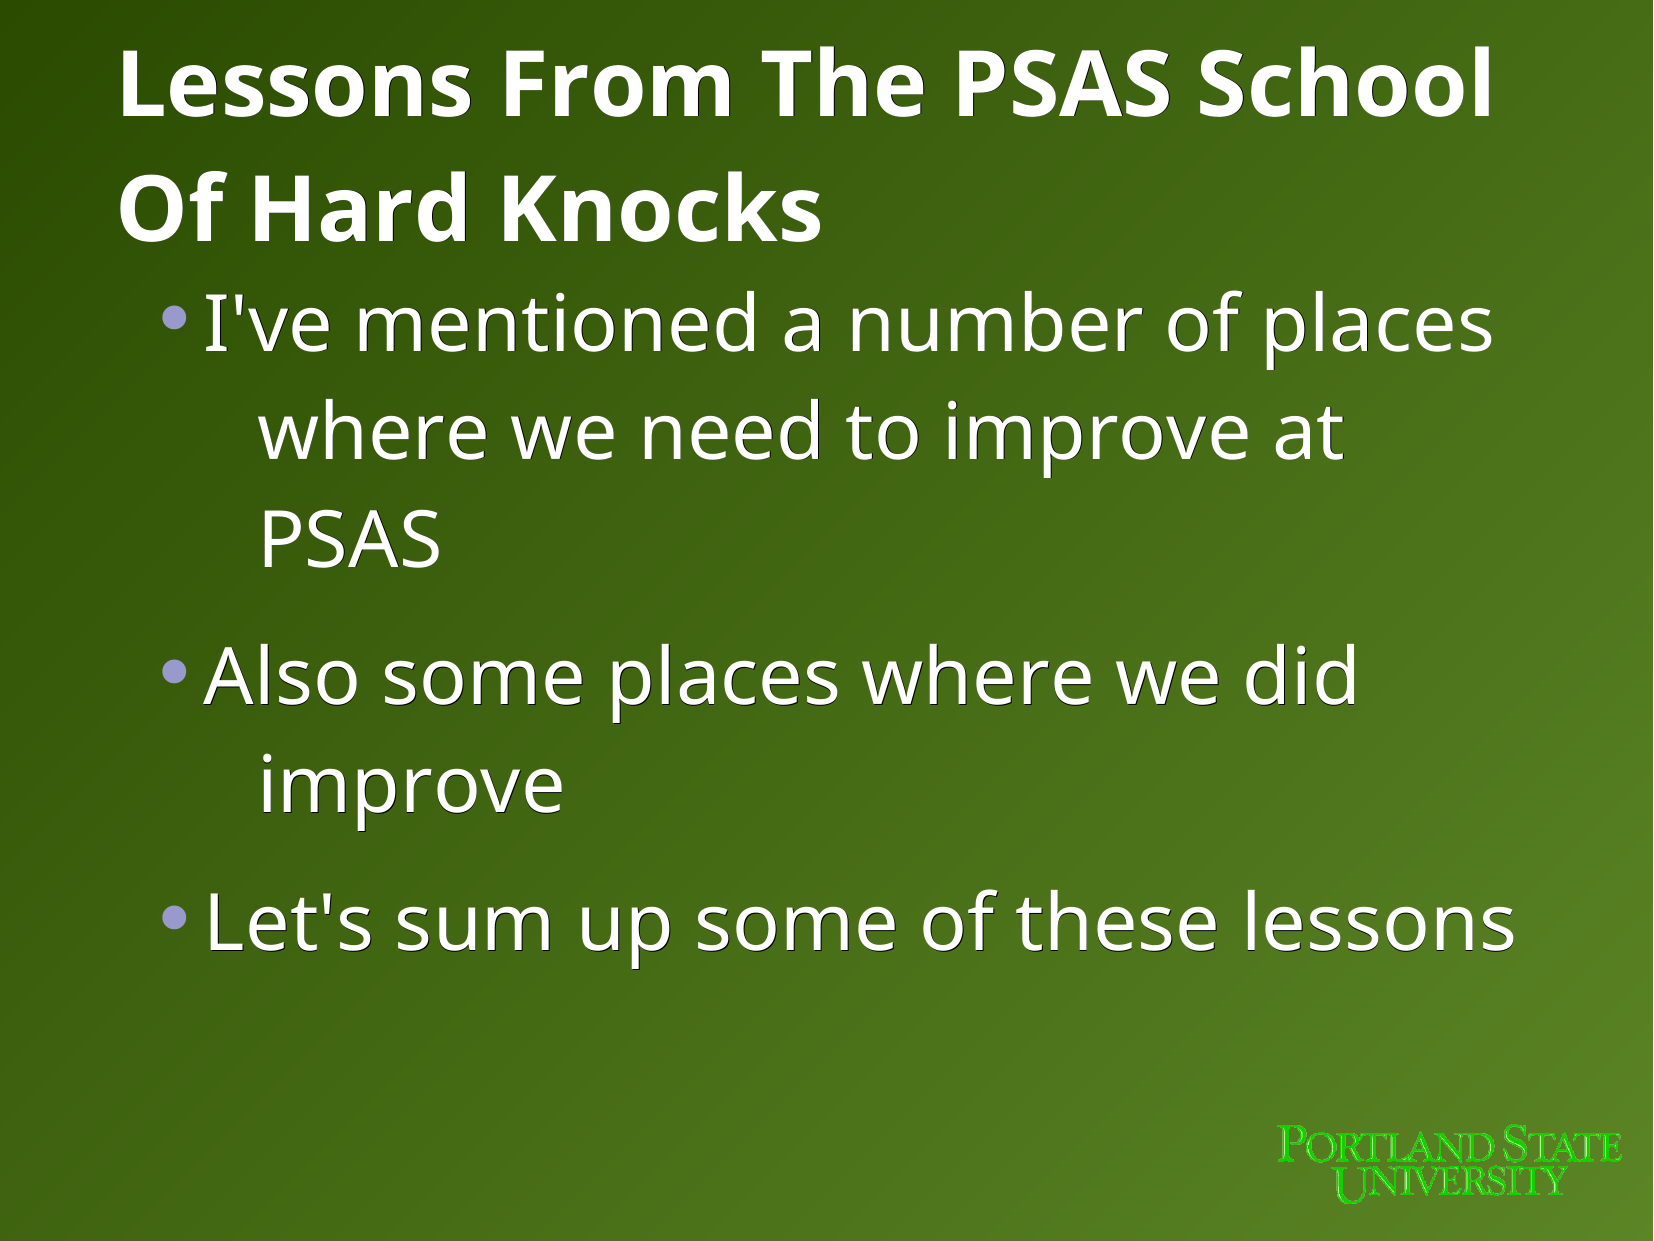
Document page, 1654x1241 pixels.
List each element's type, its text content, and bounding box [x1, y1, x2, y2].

list I've mentioned a number of places where we need to improve at PSAS Also some places where we did improve Let's sum up some of these lessons [115, 266, 1527, 1049]
picture [1277, 1124, 1622, 1204]
title Lessons From The PSAS School Of Hard Knocks [115, 32, 1527, 254]
